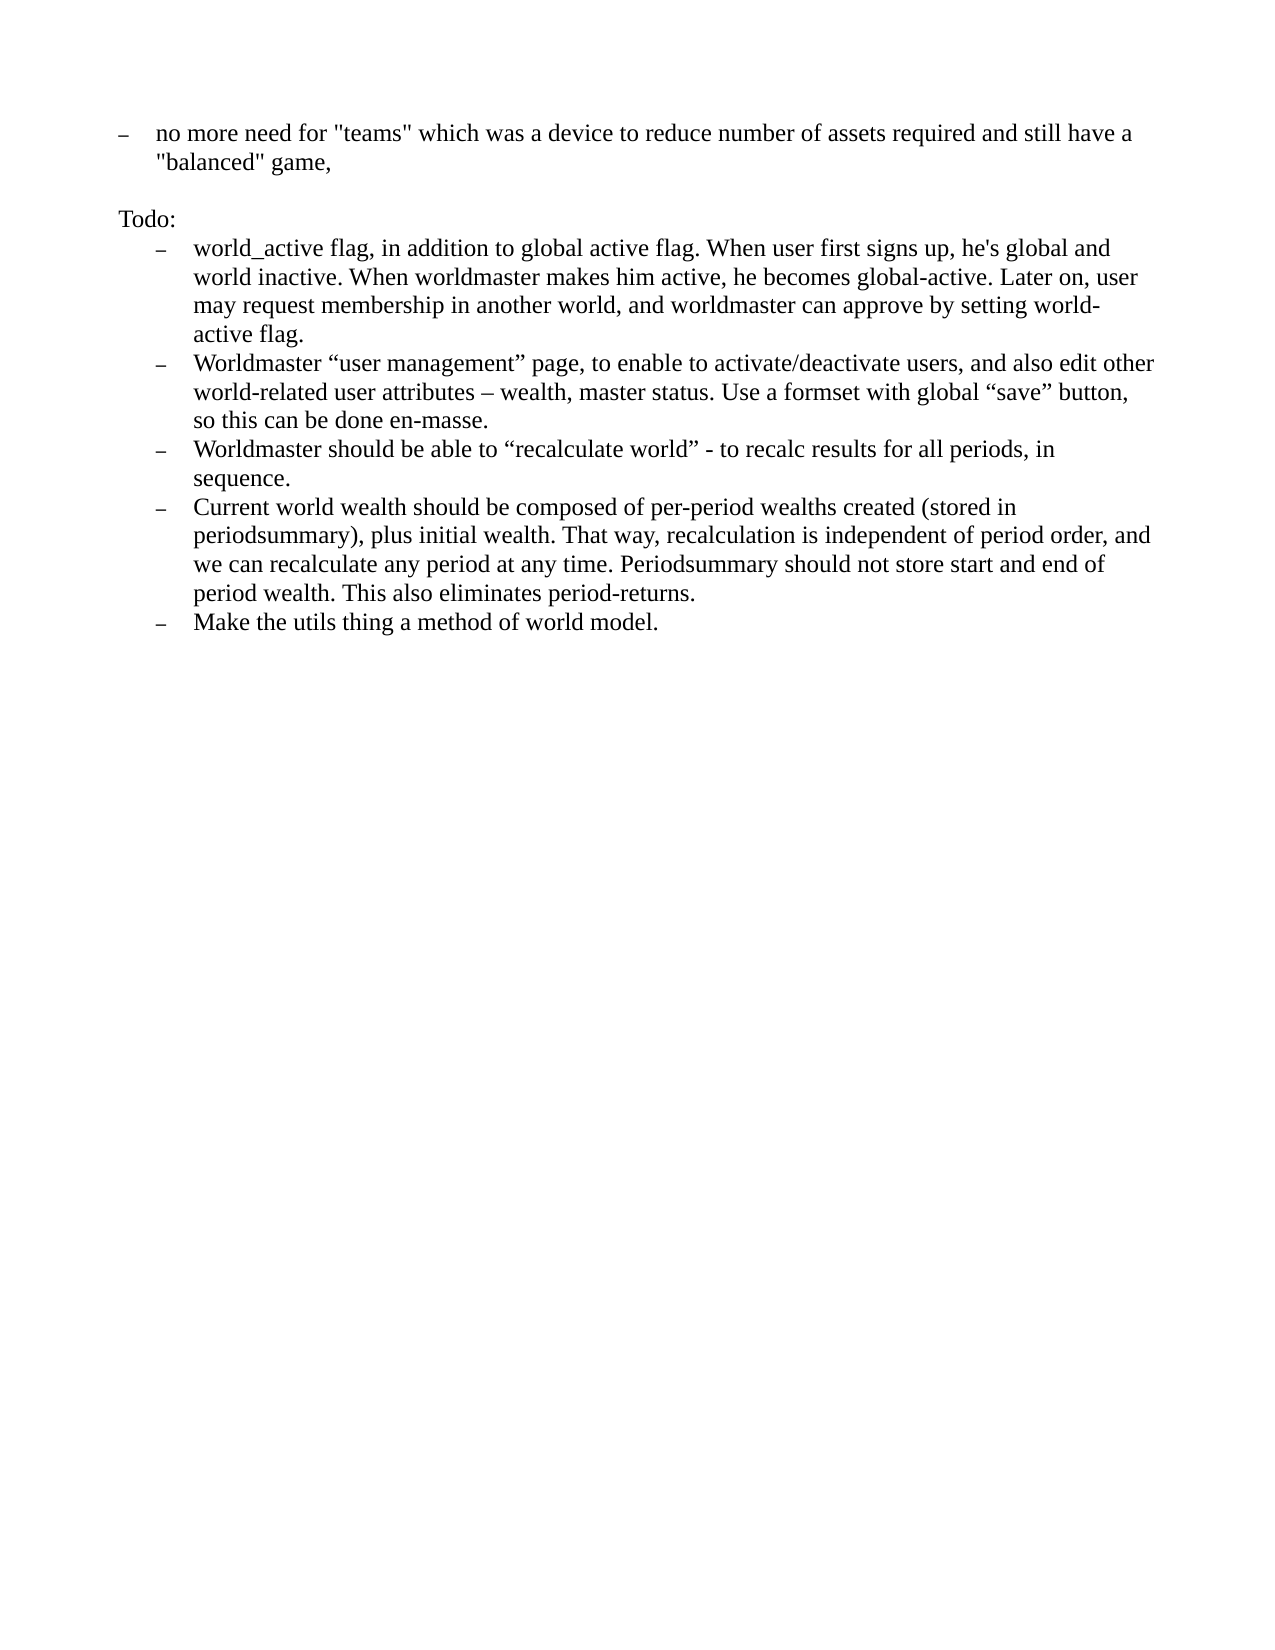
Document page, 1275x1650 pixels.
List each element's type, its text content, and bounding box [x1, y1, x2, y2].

list Worldmaster should be able to “recalculate world” - to recalc results for all periods, in sequence. [156, 434, 1157, 492]
list Worldmaster “user management” page, to enable to activate/deactivate users, and also edit other world-related user attributes – wealth, master status. Use a formset with global “save” button, so this can be done en-masse. [156, 348, 1157, 434]
list world_active flag, in addition to global active flag. When user first signs up, he's global and world inactive. When worldmaster makes him active, he becomes global-active. Later on, user may request membership in another world, and worldmaster can approve by setting world-active flag. [156, 233, 1157, 348]
text Todo: [118, 204, 1157, 233]
list Make the utils thing a method of world model. [156, 607, 1157, 636]
list no more need for "teams" which was a device to reduce number of assets required and still have a "balanced" game, [118, 118, 1157, 176]
list Current world wealth should be composed of per-period wealths created (stored in periodsummary), plus initial wealth. That way, recalculation is independent of period order, and we can recalculate any period at any time. Periodsummary should not store start and end of period wealth. This also eliminates period-returns. [156, 492, 1157, 607]
